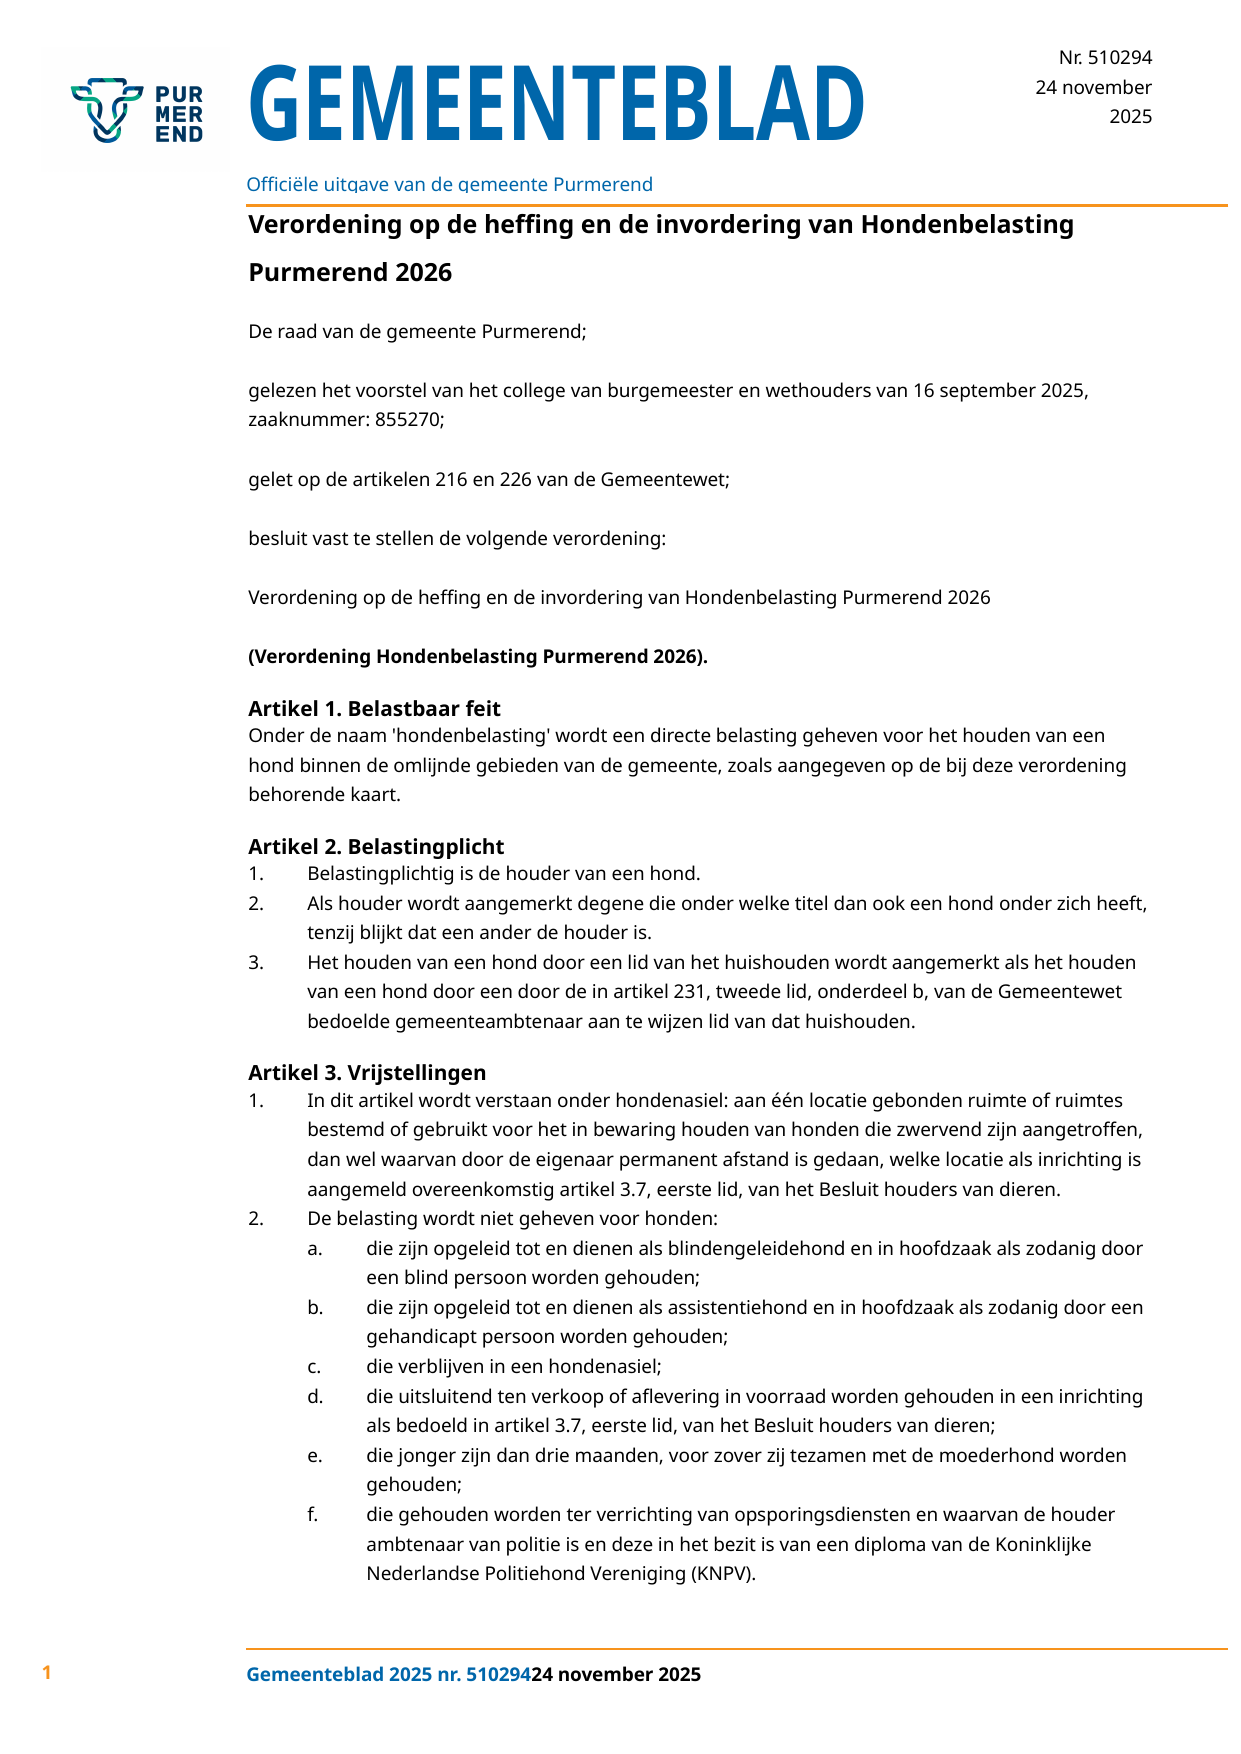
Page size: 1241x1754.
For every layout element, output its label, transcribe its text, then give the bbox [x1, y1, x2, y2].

text Artikel 1. Belastbaar feit [248, 694, 1152, 722]
list Belastingplichtig is de houder van een hond. [248, 860, 1152, 886]
text Artikel 2. Belastingplicht [248, 832, 1152, 860]
list die gehouden worden ter verrichting van opsporingsdiensten en waarvan de houder ambtenaar van politie is en deze in het bezit is van een diploma van de Koninklijke Nederlandse Politiehond Vereniging (KNPV). [307, 1501, 1152, 1586]
text gelet op de artikelen 216 en 226 van de Gemeentewet; [248, 466, 1152, 492]
list die uitsluitend ten verkoop of aflevering in voorraad worden gehouden in een inrichting als bedoeld in artikel 3.7, eerste lid, van het Besluit houders van dieren; [307, 1383, 1152, 1438]
list Als houder wordt aangemerkt degene die onder welke titel dan ook een hond onder zich heeft, tenzij blijkt dat een ander de houder is. [248, 890, 1152, 945]
list die zijn opgeleid tot en dienen als assistentiehond en in hoofdzaak als zodanig door een gehandicapt persoon worden gehouden; [307, 1294, 1152, 1349]
list In dit artikel wordt verstaan onder hondenasiel: aan één locatie gebonden ruimte of ruimtes bestemd of gebruikt voor het in bewaring houden van honden die zwervend zijn aangetroffen, dan wel waarvan door de eigenaar permanent afstand is gedaan, welke locatie als inrichting is aangemeld overeenkomstig artikel 3.7, eerste lid, van het Besluit houders van dieren. [248, 1087, 1152, 1201]
list De belasting wordt niet geheven voor honden: [248, 1205, 1152, 1231]
text De raad van de gemeente Purmerend; [248, 318, 1152, 344]
list die verblijven in een hondenasiel; [307, 1353, 1152, 1379]
list Het houden van een hond door een lid van het huishouden wordt aangemerkt als het houden van een hond door een door de in artikel 231, tweede lid, onderdeel b, van de Gemeentewet bedoelde gemeenteambtenaar aan te wijzen lid van dat huishouden. [248, 949, 1152, 1034]
text besluit vast te stellen de volgende verordening: [248, 525, 1152, 551]
text Verordening op de heffing en de invordering van Hondenbelasting Purmerend 2026 [248, 207, 1152, 288]
list die jonger zijn dan drie maanden, voor zover zij tezamen met de moederhond worden gehouden; [307, 1442, 1152, 1497]
text Verordening op de heffing en de invordering van Hondenbelasting Purmerend 2026 [248, 584, 1152, 610]
text gelezen het voorstel van het college van burgemeester en wethouders van 16 september 2025, zaaknummer: 855270; [248, 377, 1152, 432]
text (Verordening Hondenbelasting Purmerend 2026). [248, 643, 1152, 669]
picture [41, 47, 231, 172]
text Artikel 3. Vrijstellingen [248, 1058, 1152, 1087]
list die zijn opgeleid tot en dienen als blindengeleidehond en in hoofdzaak als zodanig door een blind persoon worden gehouden; [307, 1235, 1152, 1290]
text Onder de naam 'hondenbelasting' wordt een directe belasting geheven voor het houden van een hond binnen de omlijnde gebieden van de gemeente, zoals aangegeven op de bij deze verordening behorende kaart. [248, 722, 1152, 807]
